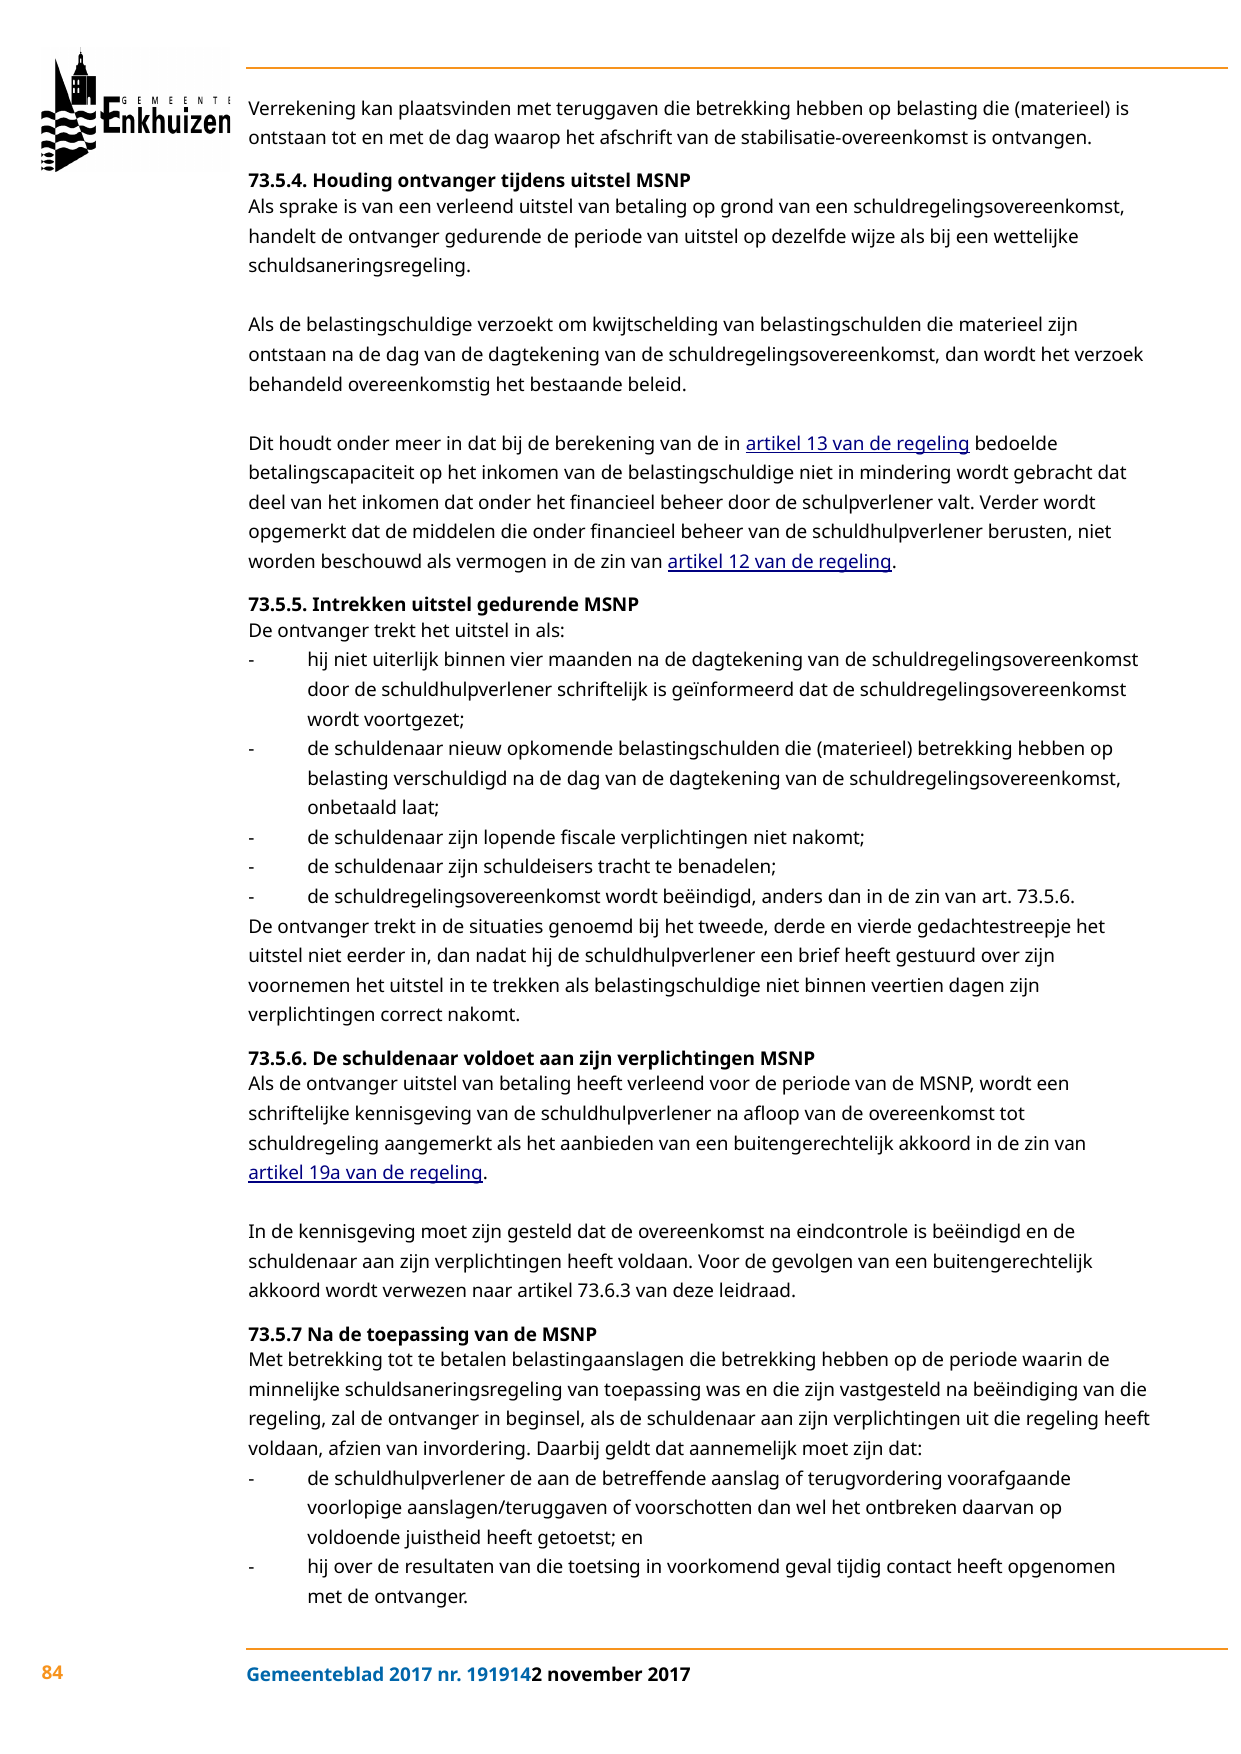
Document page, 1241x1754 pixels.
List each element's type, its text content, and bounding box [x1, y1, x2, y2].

text Dit houdt onder meer in dat bij de berekening van de in artikel 13 van de regeling bedoelde betalingscapaciteit op het inkomen van de belastingschuldige niet in mindering wordt gebracht dat deel van het inkomen dat onder het financieel beheer door de schulpverlener valt. Verder wordt opgemerkt dat de middelen die onder financieel beheer van de schuldhulpverlener berusten, niet worden beschouwd als vermogen in de zin van artikel 12 van de regeling. [248, 430, 1152, 574]
list de schuldenaar nieuw opkomende belastingschulden die (materieel) betrekking hebben op belasting verschuldigd na de dag van de dagtekening van de schuldregelingsovereenkomst, onbetaald laat; [248, 735, 1152, 820]
text 73.5.4. Houding ontvanger tijdens uitstel MSNP [248, 167, 1152, 193]
text Als de belastingschuldige verzoekt om kwijtschelding van belastingschulden die materieel zijn ontstaan na de dag van de dagtekening van de schuldregelingsovereenkomst, dan wordt het verzoek behandeld overeenkomstig het bestaande beleid. [248, 312, 1152, 396]
list de schuldhulpverlener de aan de betreffende aanslag of terugvordering voorafgaande voorlopige aanslagen/teruggaven of voorschotten dan wel het ontbreken daarvan op voldoende juistheid heeft getoetst; en [248, 1465, 1152, 1550]
text Als sprake is van een verleend uitstel van betaling op grond van een schuldregelingsovereenkomst, handelt de ontvanger gedurende de periode van uitstel op dezelfde wijze als bij een wettelijke schuldsaneringsregeling. [248, 193, 1152, 278]
list de schuldenaar zijn schuldeisers tracht te benadelen; [248, 854, 1152, 879]
text 73.5.6. De schuldenaar voldoet aan zijn verplichtingen MSNP [248, 1045, 1152, 1071]
list de schuldregelingsovereenkomst wordt beëindigd, anders dan in de zin van art. 73.5.6. [248, 883, 1152, 909]
text In de kennisgeving moet zijn gesteld dat de overeenkomst na eindcontrole is beëindigd en de schuldenaar aan zijn verplichtingen heeft voldaan. Voor de gevolgen van een buitengerechtelijk akkoord wordt verwezen naar artikel 73.6.3 van deze leidraad. [248, 1218, 1152, 1303]
list de schuldenaar zijn lopende fiscale verplichtingen niet nakomt; [248, 824, 1152, 850]
list hij niet uiterlijk binnen vier maanden na de dagtekening van de schuldregelingsovereenkomst door de schuldhulpverlener schriftelijk is geïnformeerd dat de schuldregelingsovereenkomst wordt voortgezet; [248, 647, 1152, 732]
text 73.5.5. Intrekken uitstel gedurende MSNP [248, 591, 1152, 617]
text Verrekening kan plaatsvinden met teruggaven die betrekking hebben op belasting die (materieel) is ontstaan tot en met de dag waarop het afschrift van de stabilisatie-overeenkomst is ontvangen. [248, 95, 1152, 150]
picture [41, 47, 231, 172]
text Met betrekking tot te betalen belastingaanslagen die betrekking hebben op de periode waarin de minnelijke schuldsaneringsregeling van toepassing was en die zijn vastgesteld na beëindiging van die regeling, zal de ontvanger in beginsel, als de schuldenaar aan zijn verplichtingen uit die regeling heeft voldaan, afzien van invordering. Daarbij geldt dat aannemelijk moet zijn dat: [248, 1346, 1152, 1461]
list hij over de resultaten van die toetsing in voorkomend geval tijdig contact heeft opgenomen met de ontvanger. [248, 1553, 1152, 1609]
text De ontvanger trekt in de situaties genoemd bij het tweede, derde en vierde gedachtestreepje het uitstel niet eerder in, dan nadat hij de schuldhulpverlener een brief heeft gestuurd over zijn voornemen het uitstel in te trekken als belastingschuldige niet binnen veertien dagen zijn verplichtingen correct nakomt. [248, 913, 1152, 1027]
text De ontvanger trekt het uitstel in als: [248, 617, 1152, 643]
text Als de ontvanger uitstel van betaling heeft verleend voor de periode van de MSNP, wordt een schriftelijke kennisgeving van de schuldhulpverlener na afloop van de overeenkomst tot schuldregeling aangemerkt als het aanbieden van een buitengerechtelijk akkoord in de zin van artikel 19a van de regeling. [248, 1071, 1152, 1185]
text 73.5.7 Na de toepassing van de MSNP [248, 1321, 1152, 1346]
